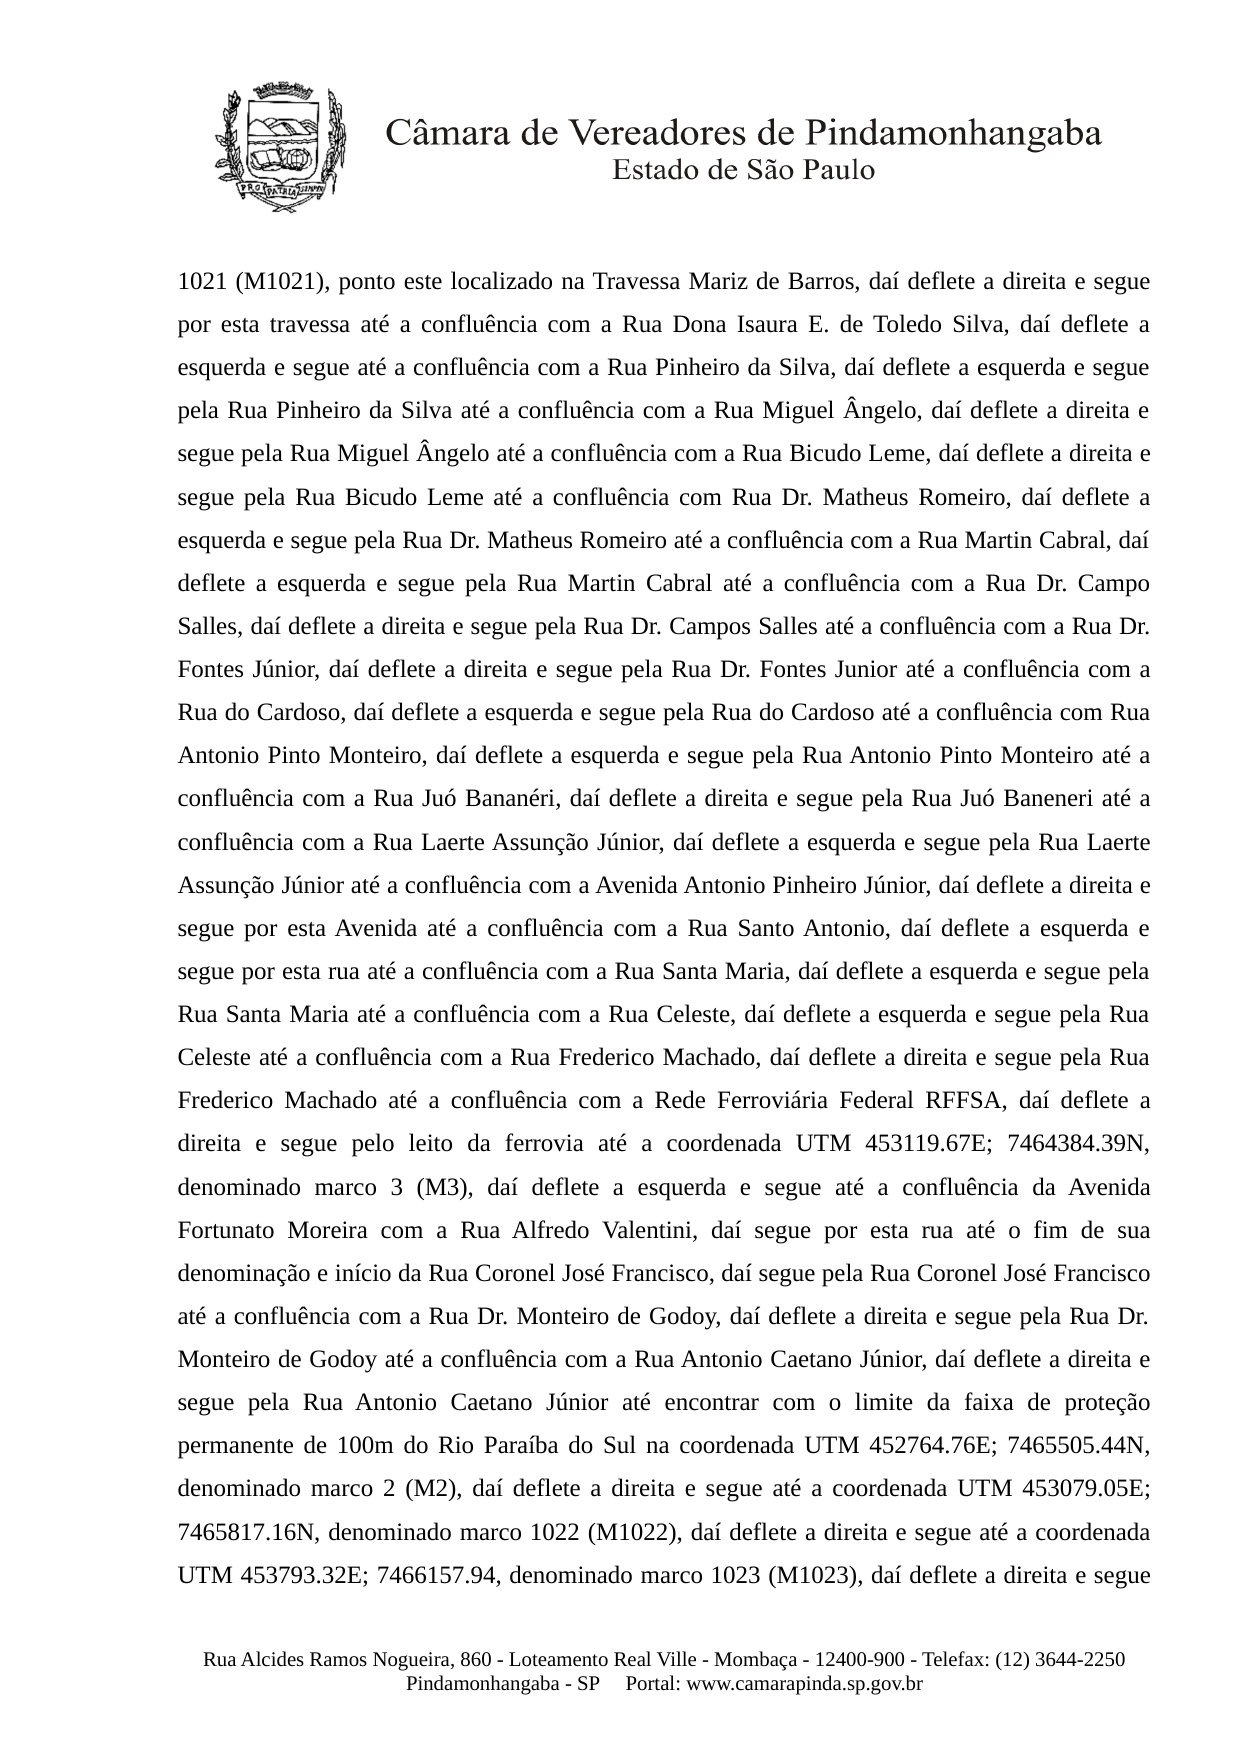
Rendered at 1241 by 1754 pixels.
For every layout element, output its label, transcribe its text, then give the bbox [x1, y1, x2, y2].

text 1021 (M1021), ponto este localizado na Travessa Mariz de Barros, daí deflete a direita e segue por esta travessa até a confluência com a Rua Dona Isaura E. de Toledo Silva, daí deflete a esquerda e segue até a confluência com a Rua Pinheiro da Silva, daí deflete a esquerda e segue pela Rua Pinheiro da Silva até a confluência com a Rua Miguel Ângelo, daí deflete a direita e segue pela Rua Miguel Ângelo até a confluência com a Rua Bicudo Leme, daí deflete a direita e segue pela Rua Bicudo Leme até a confluência com Rua Dr. Matheus Romeiro, daí deflete a esquerda e segue pela Rua Dr. Matheus Romeiro até a confluência com a Rua Martin Cabral, daí deflete a esquerda e segue pela Rua Martin Cabral até a confluência com a Rua Dr. Campo Salles, daí deflete a direita e segue pela Rua Dr. Campos Salles até a confluência com a Rua Dr. Fontes Júnior, daí deflete a direita e segue pela Rua Dr. Fontes Junior até a confluência com a Rua do Cardoso, daí deflete a esquerda e segue pela Rua do Cardoso até a confluência com Rua Antonio Pinto Monteiro, daí deflete a esquerda e segue pela Rua Antonio Pinto Monteiro até a confluência com a Rua Juó Bananéri, daí deflete a direita e segue pela Rua Juó Baneneri até a confluência com a Rua Laerte Assunção Júnior, daí deflete a esquerda e segue pela Rua Laerte Assunção Júnior até a confluência com a Avenida Antonio Pinheiro Júnior, daí deflete a direita e segue por esta Avenida até a confluência com a Rua Santo Antonio, daí deflete a esquerda e segue por esta rua até a confluência com a Rua Santa Maria, daí deflete a esquerda e segue pela Rua Santa Maria até a confluência com a Rua Celeste, daí deflete a esquerda e segue pela Rua Celeste até a confluência com a Rua Frederico Machado, daí deflete a direita e segue pela Rua Frederico Machado até a confluência com a Rede Ferroviária Federal RFFSA, daí deflete a direita e segue pelo leito da ferrovia até a coordenada UTM 453119.67E; 7464384.39N, denominado marco 3 (M3), daí deflete a esquerda e segue até a confluência da Avenida Fortunato Moreira com a Rua Alfredo Valentini, daí segue por esta rua até o fim de sua denominação e início da Rua Coronel José Francisco, daí segue pela Rua Coronel José Francisco até a confluência com a Rua Dr. Monteiro de Godoy, daí deflete a direita e segue pela Rua Dr. Monteiro de Godoy até a confluência com a Rua Antonio Caetano Júnior, daí deflete a direita e segue pela Rua Antonio Caetano Júnior até encontrar com o limite da faixa de proteção permanente de 100m do Rio Paraíba do Sul na coordenada UTM 452764.76E; 7465505.44N, denominado marco 2 (M2), daí deflete a direita e segue até a coordenada UTM 453079.05E; 7465817.16N, denominado marco 1022 (M1022), daí deflete a direita e segue até a coordenada UTM 453793.32E; 7466157.94, denominado marco 1023 (M1023), daí deflete a direita e segue [177, 266, 1152, 1588]
picture [193, 68, 1135, 228]
